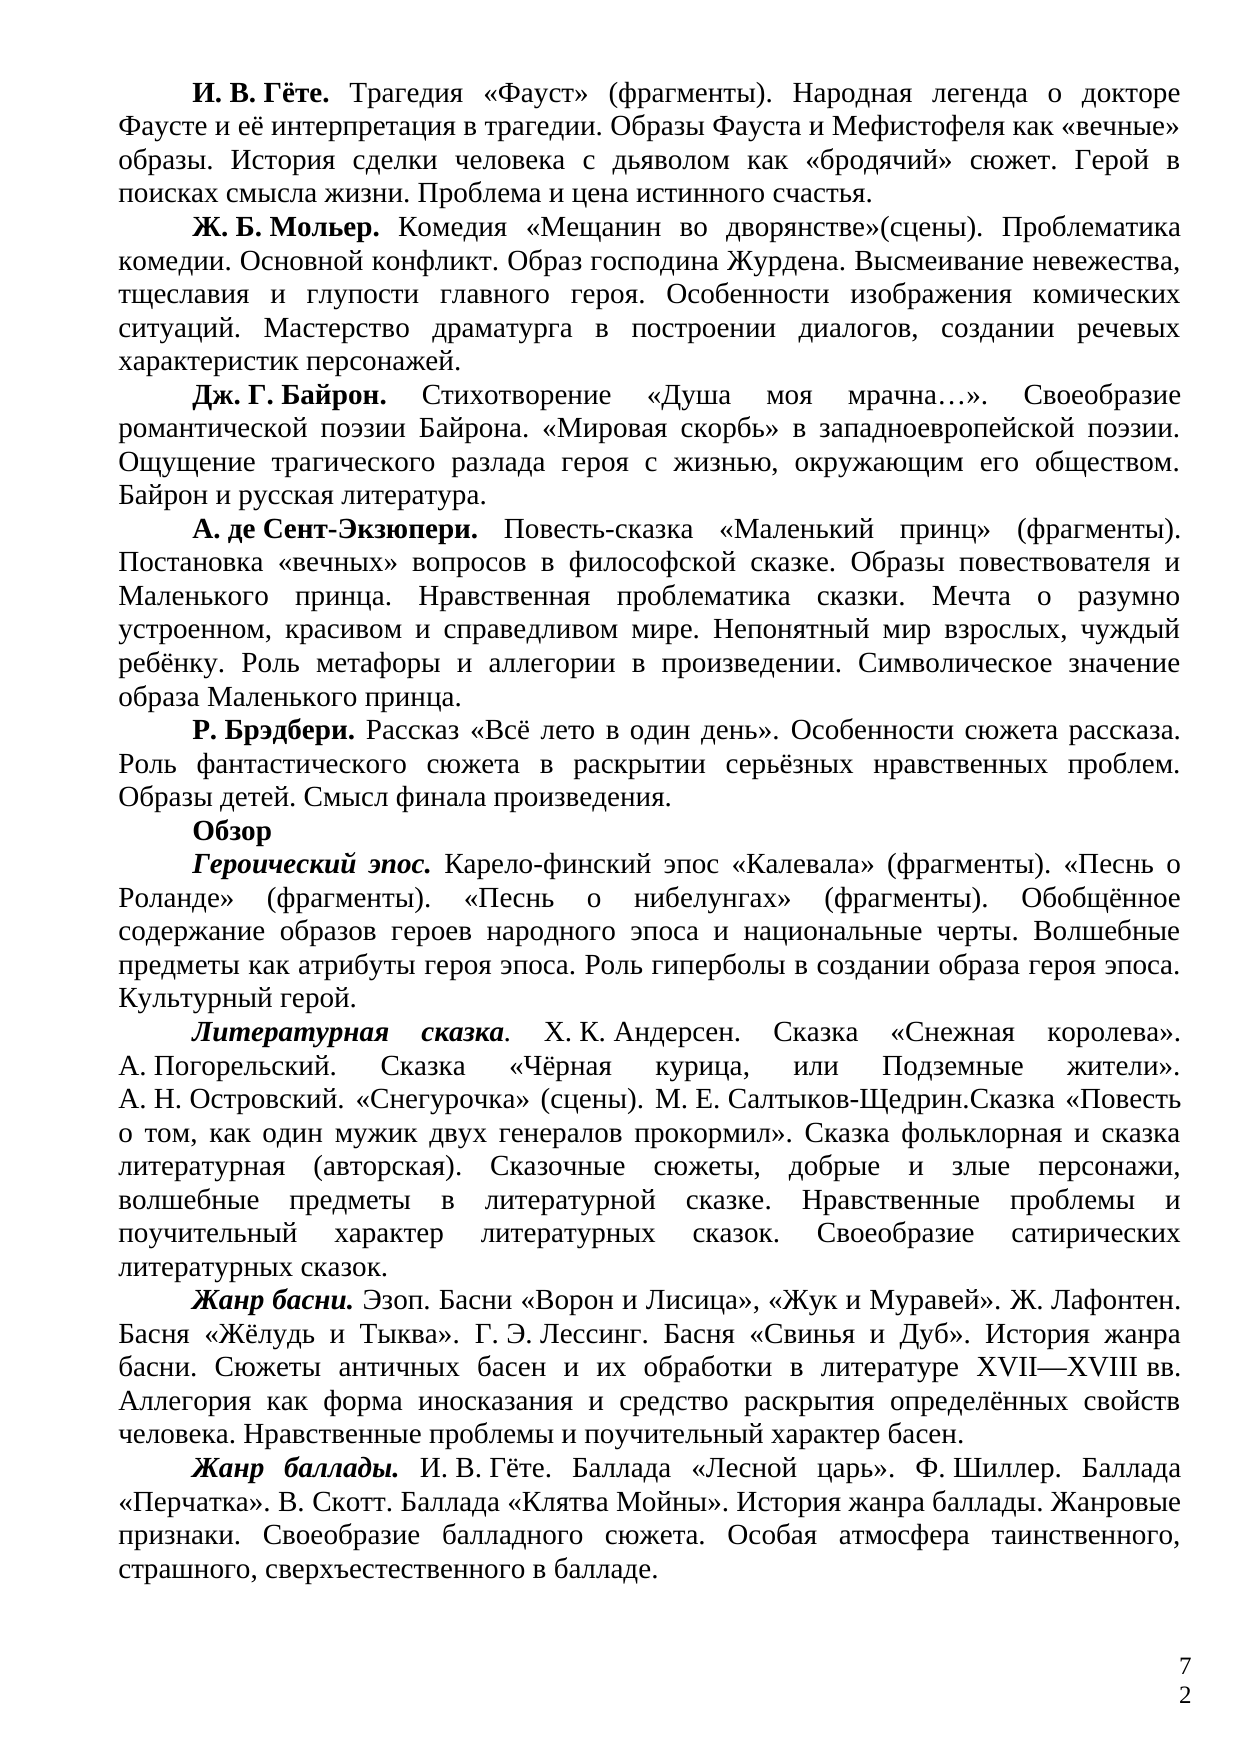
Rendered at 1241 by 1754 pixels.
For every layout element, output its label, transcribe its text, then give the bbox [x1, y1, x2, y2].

text Ж. Б. Мольер. Комедия «Мещанин во дворянстве»(сцены). Проблематика комедии. Основной конфликт. Образ господина Журдена. Высмеивание невежества, тщеславия и глупости главного героя. Особенности изображения комических ситуаций. Мастерство драматурга в построении диалогов, создании речевых характеристик персонажей. [118, 209, 1181, 377]
text Дж. Г. Байрон. Стихотворение «Душа моя мрачна…». Своеобразие романтической поэзии Байрона. «Мировая скорбь» в западноевропейской поэзии. Ощущение трагического разлада героя с жизнью, окружающим его обществом. Байрон и русская литература. [118, 377, 1181, 511]
text Героический эпос. Карело-финский эпос «Калевала» (фрагменты). «Песнь о Роланде» (фрагменты). «Песнь о нибелунгах» (фрагменты). Обобщённое содержание образов героев народного эпоса и национальные черты. Волшебные предметы как атрибуты героя эпоса. Роль гиперболы в создании образа героя эпоса. Культурный герой. [118, 846, 1181, 1014]
text Р. Брэдбери. Рассказ «Всё лето в один день». Особенности сюжета рассказа. Роль фантастического сюжета в раскрытии серьёзных нравственных проблем. Образы детей. Смысл финала произведения. [118, 712, 1181, 813]
text Жанр баллады. И. В. Гёте. Баллада «Лесной царь». Ф. Шиллер. Баллада «Перчатка». В. Скотт. Баллада «Клятва Мойны». История жанра баллады. Жанровые признаки. Своеобразие балладного сюжета. Особая атмосфера таинственного, страшного, сверхъестественного в балладе. [118, 1450, 1181, 1584]
text Обзор [118, 813, 1181, 846]
text И. В. Гёте. Трагедия «Фауст» (фрагменты). Народная легенда о докторе Фаусте и её интерпретация в трагедии. Образы Фауста и Мефистофеля как «вечные» образы. История сделки человека с дьяволом как «бродячий» сюжет. Герой в поисках смысла жизни. Проблема и цена истинного счастья. [118, 75, 1181, 209]
text А. де Сент-Экзюпери. Повесть-сказка «Маленький принц» (фрагменты). Постановка «вечных» вопросов в философской сказке. Образы повествователя и Маленького принца. Нравственная проблематика сказки. Мечта о разумно устроенном, красивом и справедливом мире. Непонятный мир взрослых, чуждый ребёнку. Роль метафоры и аллегории в произведении. Символическое значение образа Маленького принца. [118, 511, 1181, 712]
text Жанр басни. Эзоп. Басни «Ворон и Лисица», «Жук и Муравей». Ж. Лафонтен. Басня «Жёлудь и Тыква». Г. Э. Лессинг. Басня «Свинья и Дуб». История жанра басни. Сюжеты античных басен и их обработки в литературе XVII—XVIII вв. Аллегория как форма иносказания и средство раскрытия определённых свойств человека. Нравственные проблемы и поучительный характер басен. [118, 1282, 1181, 1450]
text Литературная сказка. Х. К. Андерсен. Сказка «Снежная королева». А. Погорельский. Сказка «Чёрная курица, или Подземные жители». А. Н. Островский. «Снегурочка» (сцены). М. Е. Салтыков-Щедрин.Сказка «Повесть о том, как один мужик двух генералов прокормил». Сказка фольклорная и сказка литературная (авторская). Сказочные сюжеты, добрые и злые персонажи, волшебные предметы в литературной сказке. Нравственные проблемы и поучительный характер литературных сказок. Своеобразие сатирических литературных сказок. [118, 1014, 1181, 1282]
